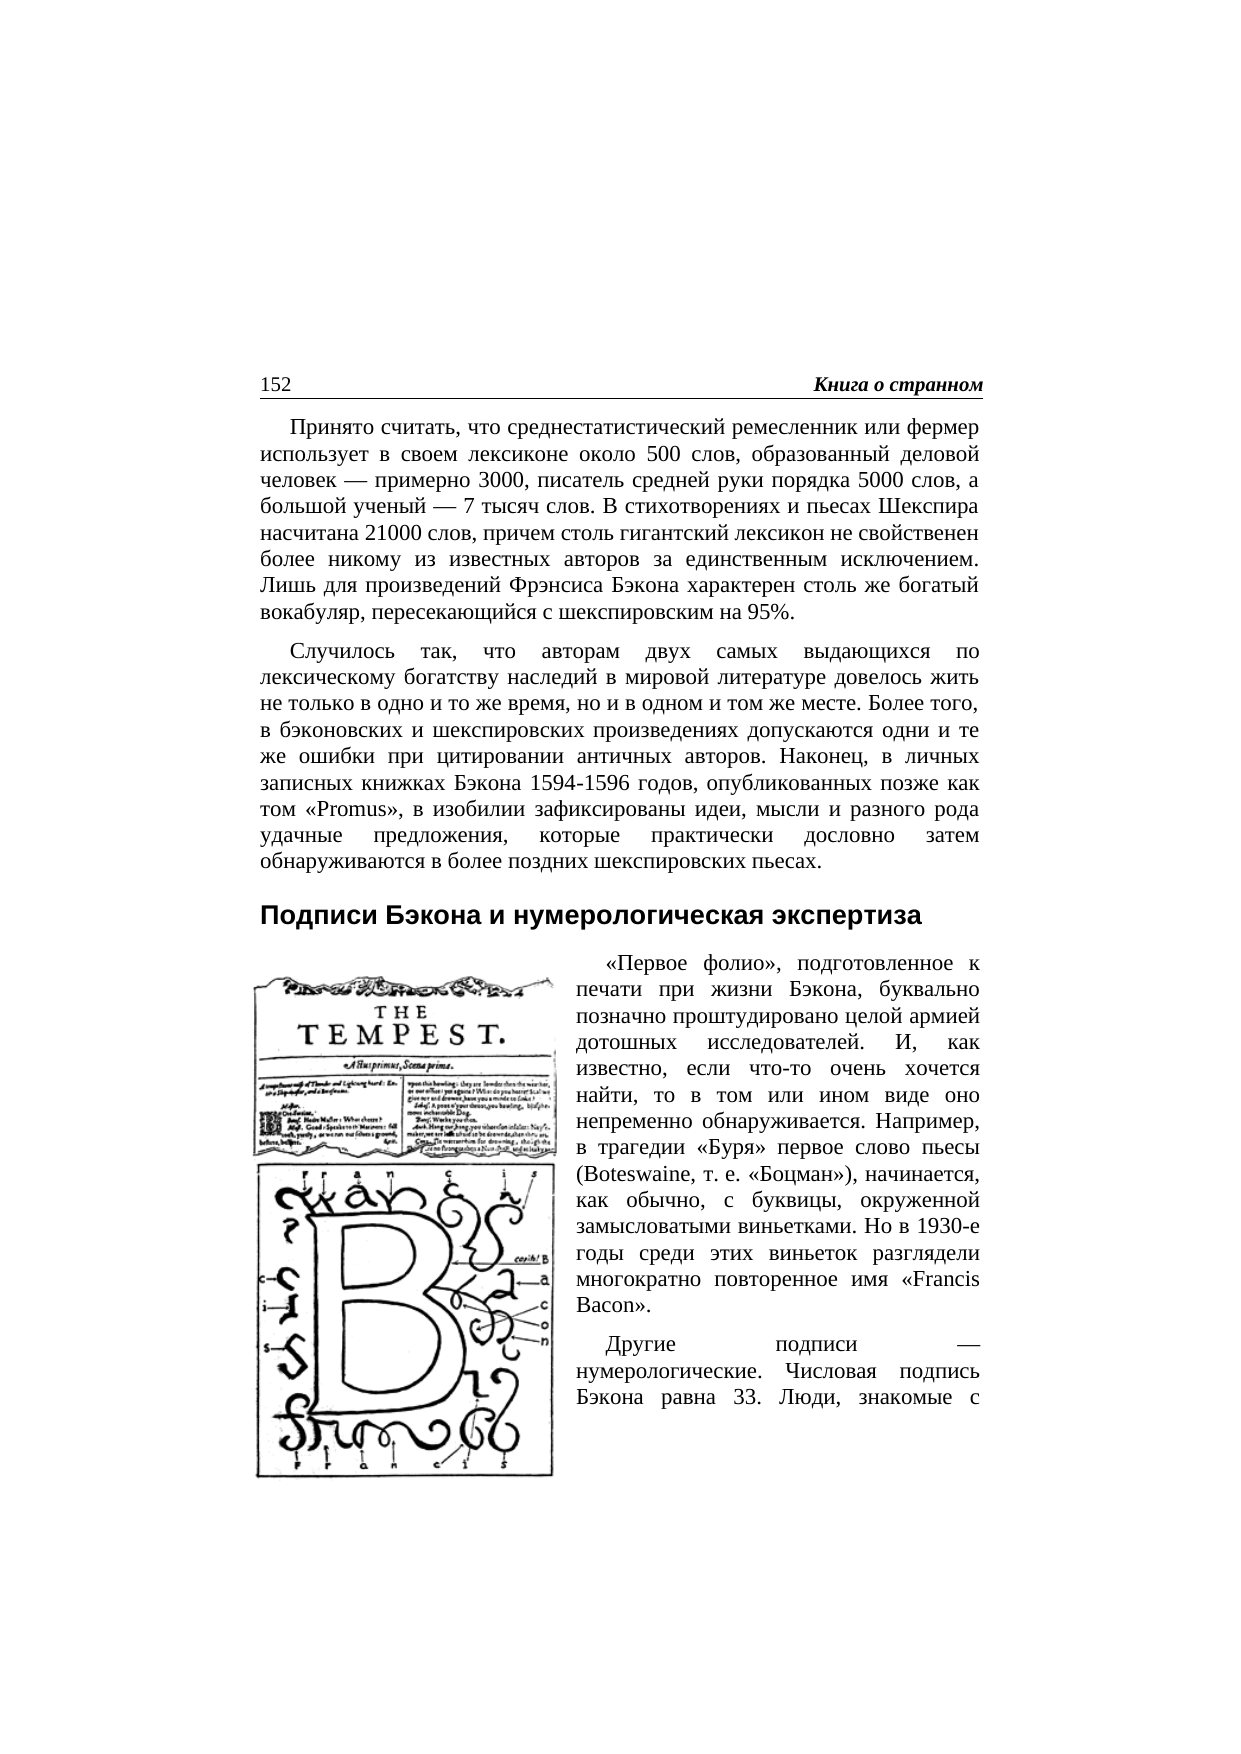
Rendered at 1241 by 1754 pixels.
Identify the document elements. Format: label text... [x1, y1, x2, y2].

text Случилось так, что авторам двух самых выдающихся по лексическому богатству наследий в мировой литературе довелось жить не только в одно и то же время, но и в одном и том же месте. Более того, в бэконовских и шекспировских произведениях допускаются одни и те же ошибки при цитировании античных авторов. Наконец, в личных записных книжках Бэкона 1594‑1596 годов, опубликованных позже как том «Promus», в изобилии зафиксированы идеи, мысли и разного рода удачные предложения, которые практически дословно затем обнаруживаются в более поздних шекспировских пьесах. [260, 637, 980, 874]
subtitle Подписи Бэкона и нумерологическая экспертиза [260, 899, 980, 930]
text «Первое фолио», подготовленное к печати при жизни Бэкона, буквально позначно проштудировано целой армией дотошных исследователей. И, как известно, если что-то очень хочется найти, то в том или ином виде оно непременно обнаруживается. Например, в трагедии «Буря» первое слово пьесы (Boteswaine, т. е. «Боцман»), начинается, как обычно, с буквицы, окруженной замысловатыми виньетками. Но в 1930-е годы среди этих виньеток разглядели многократно повторенное имя «Francis Bacon». [260, 949, 980, 1318]
text Принято считать, что среднестатистический ремесленник или фермер использует в своем лексиконе около 500 слов, образованный деловой человек — примерно 3000, писатель средней руки порядка 5000 слов, а большой ученый — 7 тысяч слов. В стихотворениях и пьесах Шекспира насчитана 21000 слов, причем столь гигантский лексикон не свойственен более никому из известных авторов за единственным исключением. Лишь для произведений Фрэнсиса Бэкона характерен столь же богатый вокабуляр, пересекающийся с шекспировским на 95%. [260, 413, 980, 624]
picture [252, 975, 557, 1481]
text Другие подписи — нумерологические. Числовая подпись Бэкона равна 33. Люди, знакомые с [557, 1330, 980, 1409]
